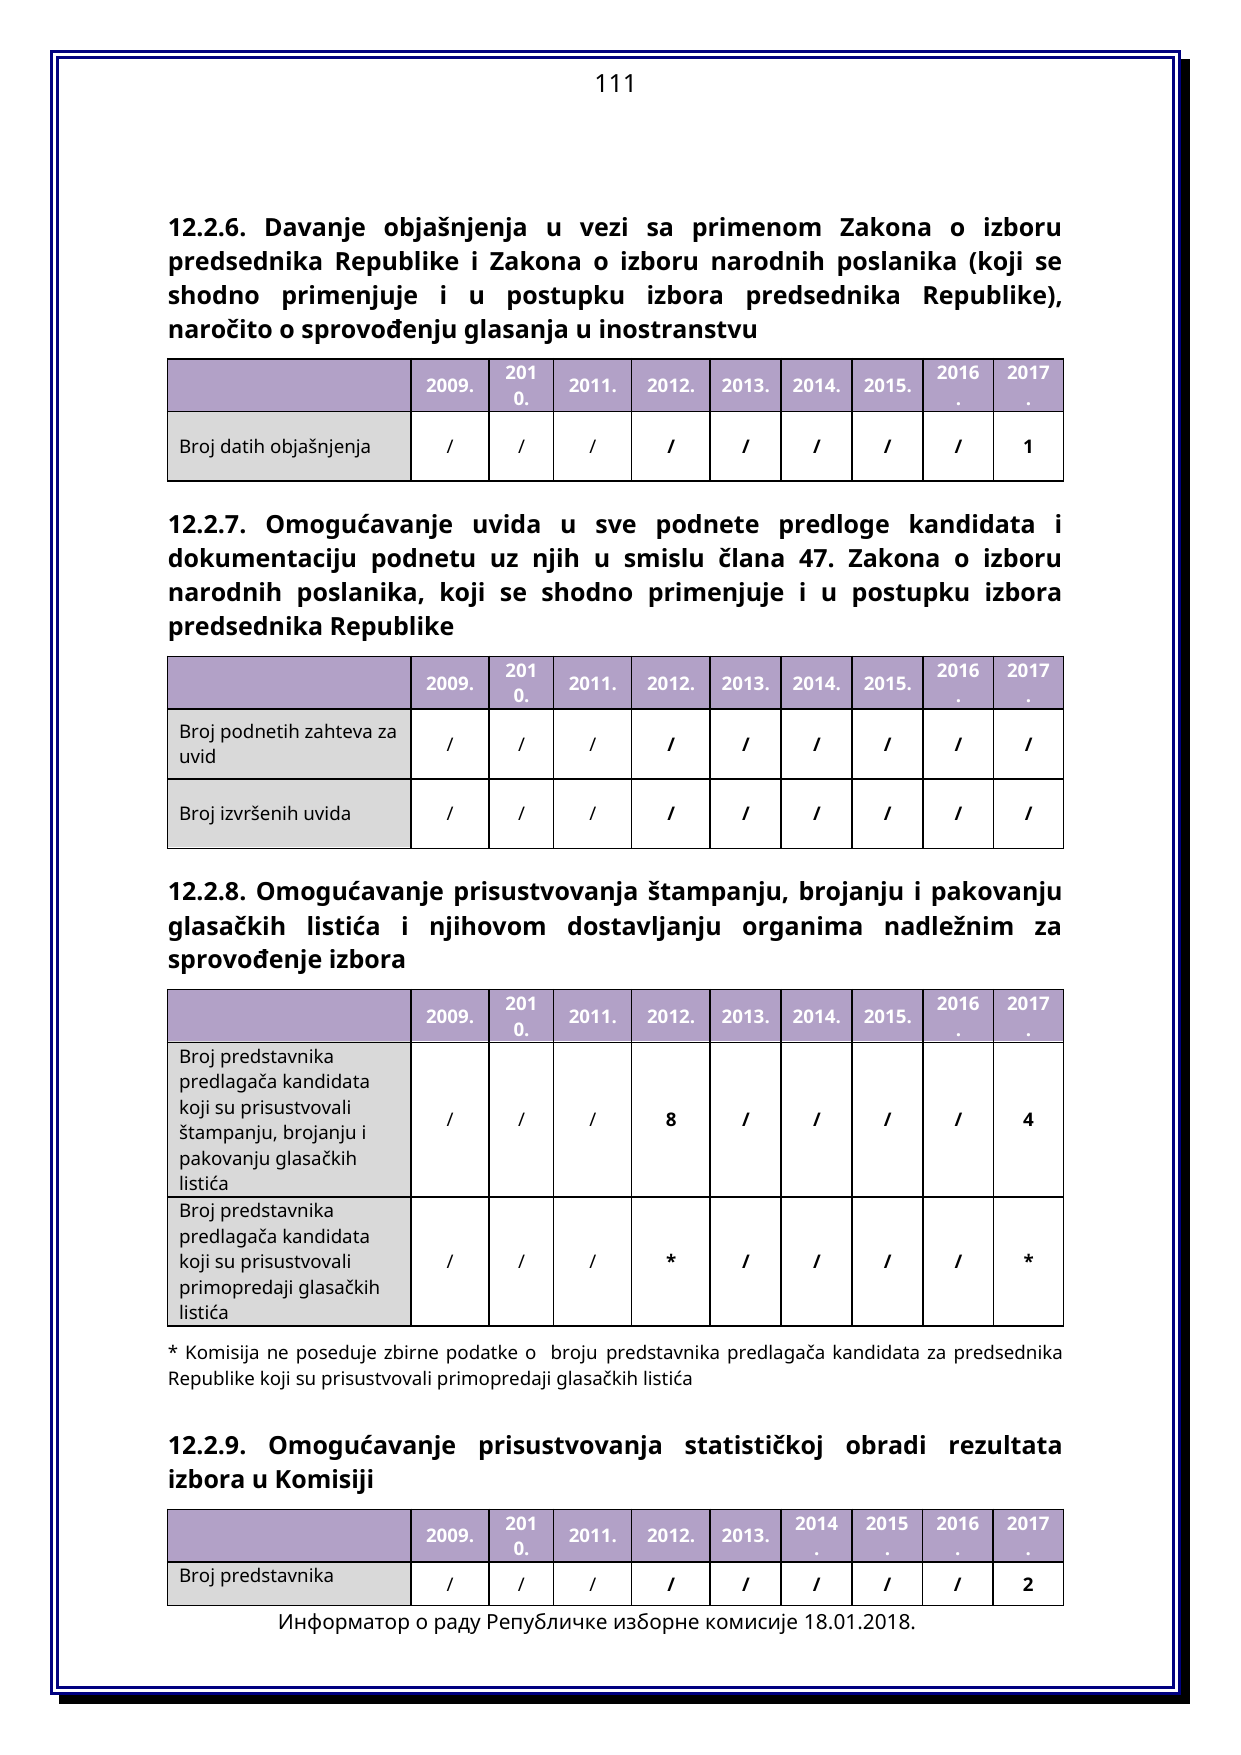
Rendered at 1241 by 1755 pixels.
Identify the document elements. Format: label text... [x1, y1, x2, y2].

table_cell / [853, 1043, 922, 1196]
table_cell / [853, 1563, 922, 1605]
table_header [168, 360, 410, 411]
table_cell 4 [994, 1043, 1063, 1196]
table_cell / [632, 1563, 709, 1605]
table_cell / [412, 780, 488, 847]
table_cell / [994, 780, 1063, 847]
table_header 2014. [782, 990, 851, 1041]
table_cell / [924, 780, 993, 847]
table_cell / [412, 412, 488, 480]
table_cell / [853, 1198, 922, 1325]
table_header 2010. [490, 657, 553, 708]
table_header 2011. [554, 1510, 631, 1561]
table_cell / [853, 412, 922, 480]
table_header 2011. [554, 657, 631, 708]
table_cell / [554, 1563, 631, 1605]
table_cell / [711, 412, 780, 480]
table_cell / [632, 710, 709, 778]
table_cell / [853, 780, 922, 847]
table_header 2016. [924, 657, 993, 708]
table_cell / [490, 710, 553, 778]
table_header 2015. [853, 360, 922, 411]
table_cell / [632, 780, 709, 847]
table_header 2010. [490, 360, 553, 411]
table_cell / [554, 1198, 631, 1325]
table_cell / [554, 710, 631, 778]
table_cell Broj izvršenih uvida [168, 780, 410, 847]
table_cell / [711, 1043, 780, 1196]
table_header 2012. [632, 990, 709, 1041]
table_header 2016. [924, 990, 993, 1041]
table_cell / [994, 710, 1063, 778]
table_cell / [632, 412, 709, 480]
table_header 2017. [994, 1510, 1063, 1561]
subtitle 12.2.6. Davanje objašnjenja u vezi sa primenom Zakona o izboru predsednika Republike i Zakona o izboru narodnih poslanika (koji se shodno primenjuje i u postupku izbora predsednika Republike), naročito o sprovođenju glasanja u inostranstvu [168, 209, 1063, 345]
table_header 2012. [632, 657, 709, 708]
table_cell / [711, 1198, 780, 1325]
table_cell Broj predstavnika [168, 1563, 410, 1605]
table_cell / [490, 1563, 553, 1605]
table_cell Broj podnetih zahteva za uvid [168, 710, 410, 778]
subtitle 12.2.8. Omogućavanje prisustvovanja štampanju, brojanju i pakovanju glasačkih listića i njihovom dostavljanju organima nadležnim za sprovođenje izbora [168, 874, 1063, 976]
table_cell / [412, 710, 488, 778]
table_cell / [711, 1563, 780, 1605]
table_cell / [924, 412, 993, 480]
table_header [168, 990, 410, 1041]
table_header 2015. [853, 657, 922, 708]
table_cell / [782, 1198, 851, 1325]
table_header 2013. [711, 990, 780, 1041]
table_cell / [782, 1043, 851, 1196]
table_cell / [782, 710, 851, 778]
table_header 2010. [490, 990, 553, 1041]
table_header 2015. [853, 990, 922, 1041]
table_cell * [632, 1198, 709, 1325]
table_header 2011. [554, 990, 631, 1041]
table_cell / [711, 780, 780, 847]
table_header 2017. [994, 657, 1063, 708]
table_cell / [924, 1198, 993, 1325]
table_cell / [924, 710, 993, 778]
table_header [168, 657, 410, 708]
table_cell Broj predstavnika predlagača kandidata koji su prisustvovali primopredaji glasačkih listića [168, 1198, 410, 1325]
table_header 2009. [412, 657, 488, 708]
table_cell / [490, 1043, 553, 1196]
table_cell 1 [994, 412, 1063, 480]
table_header 2009. [412, 360, 488, 411]
table_header 2012. [632, 360, 709, 411]
table_cell / [711, 710, 780, 778]
table_cell / [782, 412, 851, 480]
table_header 2013. [711, 1510, 780, 1561]
table_cell / [490, 780, 553, 847]
table_header 2009. [412, 1510, 488, 1561]
subtitle 12.2.9. Omogućavanje prisustvovanja statističkoj obradi rezultata izbora u Komisiji [168, 1428, 1063, 1496]
table_cell / [412, 1563, 488, 1605]
table_header 2015. [853, 1510, 922, 1561]
table_header 2014. [782, 1510, 851, 1561]
table_header 2017. [994, 990, 1063, 1041]
table_cell 2 [994, 1563, 1063, 1605]
table_header 2009. [412, 990, 488, 1041]
table_cell / [554, 780, 631, 847]
table_cell / [923, 1563, 992, 1605]
table_cell / [554, 412, 631, 480]
table_header [168, 1510, 410, 1561]
table_cell 8 [632, 1043, 709, 1196]
table_cell / [554, 1043, 631, 1196]
table_cell / [782, 1563, 851, 1605]
table_cell / [412, 1198, 488, 1325]
table_cell * [994, 1198, 1063, 1325]
table_cell / [924, 1043, 993, 1196]
table_cell / [412, 1043, 488, 1196]
table_header 2014. [782, 657, 851, 708]
table_cell Broj datih objašnjenja [168, 412, 410, 480]
table_header 2016. [924, 360, 993, 411]
table_header 2017. [994, 360, 1063, 411]
table_header 2016. [923, 1510, 992, 1561]
table_cell / [782, 780, 851, 847]
text * Komisija ne poseduje zbirne podatke o broju predstavnika predlagača kandidata za predsednika Republike koji su prisustvovali primopredaji glasačkih listića [168, 1339, 1063, 1390]
table_header 2012. [632, 1510, 709, 1561]
table_cell Broj predstavnika predlagača kandidata koji su prisustvovali štampanju, brojanju i pakovanju glasačkih listića [168, 1043, 410, 1196]
table_cell / [490, 1198, 553, 1325]
table_cell / [853, 710, 922, 778]
table_header 2010. [490, 1510, 553, 1561]
table_header 2014. [782, 360, 851, 411]
table_header 2013. [711, 360, 780, 411]
subtitle 12.2.7. Omogućavanje uvida u sve podnete predloge kandidata i dokumentaciju podnetu uz njih u smislu člana 47. Zakona o izboru narodnih poslanika, koji se shodno primenjuje i u postupku izbora predsednika Republike [168, 507, 1063, 643]
table_cell / [490, 412, 553, 480]
table_header 2013. [711, 657, 780, 708]
table_header 2011. [554, 360, 631, 411]
